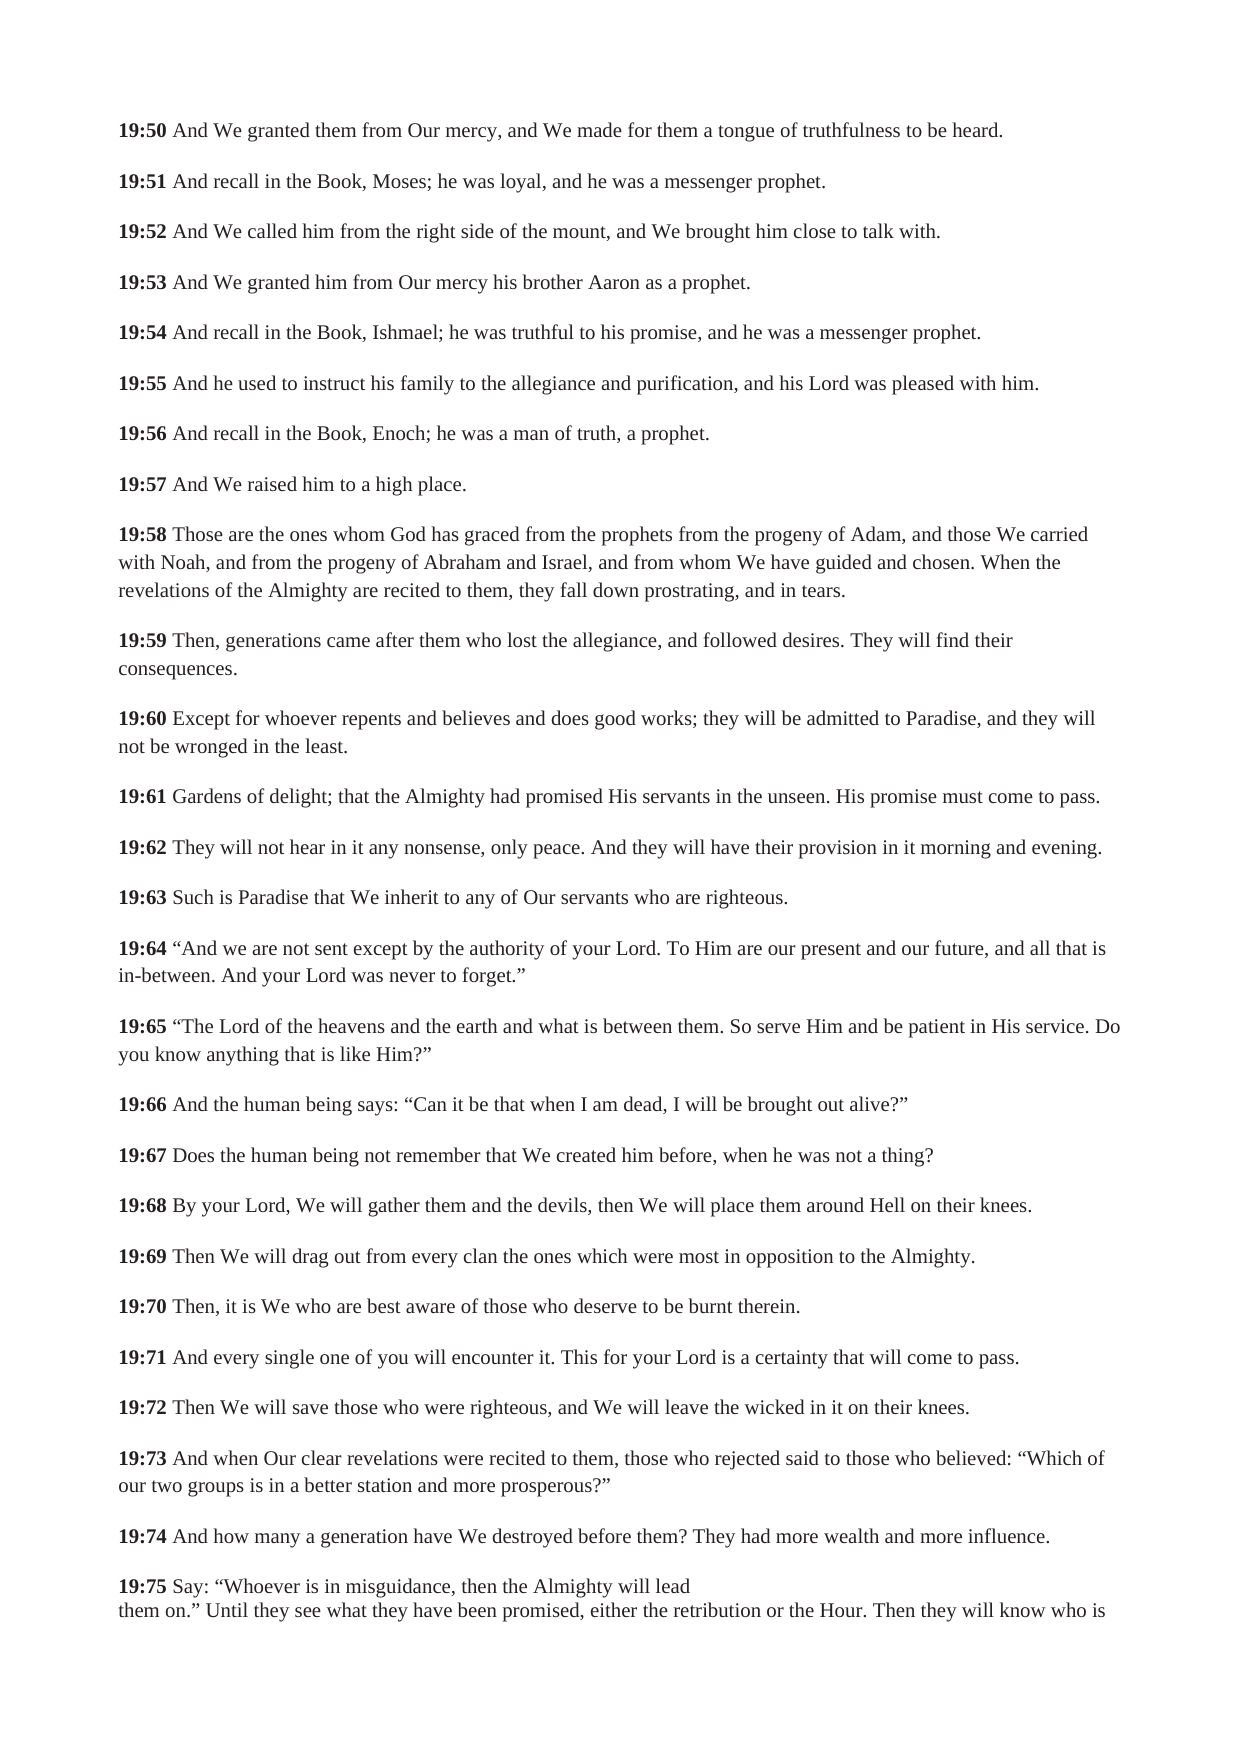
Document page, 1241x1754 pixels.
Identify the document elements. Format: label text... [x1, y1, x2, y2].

text 19:56 And recall in the Book, Enoch; he was a man of truth, a prophet. [118, 421, 1122, 445]
text 19:53 And We granted him from Our mercy his brother Aaron as a prophet. [118, 270, 1122, 294]
text 19:75 Say: “Whoever is in misguidance, then the Almighty will lead [118, 1574, 1122, 1598]
text 19:68 By your Lord, We will gather them and the devils, then We will place them around Hell on their knees. [118, 1193, 1122, 1217]
text 19:52 And We called him from the right side of the mount, and We brought him close to talk with. [118, 219, 1122, 243]
text 19:69 Then We will drag out from every clan the ones which were most in opposition to the Almighty. [118, 1244, 1122, 1268]
text 19:62 They will not hear in it any nonsense, only peace. And they will have their provision in it morning and evening. [118, 835, 1122, 859]
text 19:66 And the human being says: “Can it be that when I am dead, I will be brought out alive?” [118, 1092, 1122, 1116]
text 19:54 And recall in the Book, Ishmael; he was truthful to his promise, and he was a messenger prophet. [118, 320, 1122, 344]
text 19:72 Then We will save those who were righteous, and We will leave the wicked in it on their knees. [118, 1395, 1122, 1419]
text 19:70 Then, it is We who are best aware of those who deserve to be burnt therein. [118, 1294, 1122, 1318]
text 19:64 “And we are not sent except by the authority of your Lord. To Him are our present and our future, and all that is in-between. And your Lord was never to forget.” [118, 936, 1122, 987]
text 19:65 “The Lord of the heavens and the earth and what is between them. So serve Him and be patient in His service. Do you know anything that is like Him?” [118, 1014, 1122, 1066]
text 19:60 Except for whoever repents and believes and does good works; they will be admitted to Paradise, and they will not be wronged in the least. [118, 706, 1122, 758]
text 19:55 And he used to instruct his family to the allegiance and purification, and his Lord was pleased with him. [118, 371, 1122, 395]
text 19:59 Then, generations came after them who lost the allegiance, and followed desires. They will find their consequences. [118, 628, 1122, 680]
text 19:67 Does the human being not remember that We created him before, when he was not a thing? [118, 1143, 1122, 1167]
text them on.” Until they see what they have been promised, either the retribution or the Hour. Then they will know who is [118, 1598, 1122, 1622]
text 19:71 And every single one of you will encounter it. This for your Lord is a certainty that will come to pass. [118, 1345, 1122, 1369]
text 19:58 Those are the ones whom God has graced from the prophets from the progeny of Adam, and those We carried with Noah, and from the progeny of Abraham and Israel, and from whom We have guided and chosen. When the revelations of the Almighty are recited to them, they fall down prostrating, and in tears. [118, 522, 1122, 602]
text 19:63 Such is Paradise that We inherit to any of Our servants who are righteous. [118, 885, 1122, 909]
text 19:61 Gardens of delight; that the Almighty had promised His servants in the unseen. His promise must come to pass. [118, 784, 1122, 808]
text 19:51 And recall in the Book, Moses; he was loyal, and he was a messenger prophet. [118, 169, 1122, 193]
text 19:74 And how many a generation have We destroyed before them? They had more wealth and more influence. [118, 1524, 1122, 1548]
text 19:50 And We granted them from Our mercy, and We made for them a tongue of truthfulness to be heard. [118, 118, 1122, 142]
text 19:73 And when Our clear revelations were recited to them, those who rejected said to those who believed: “Which of our two groups is in a better station and more prosperous?” [118, 1446, 1122, 1497]
text 19:57 And We raised him to a high place. [118, 472, 1122, 496]
